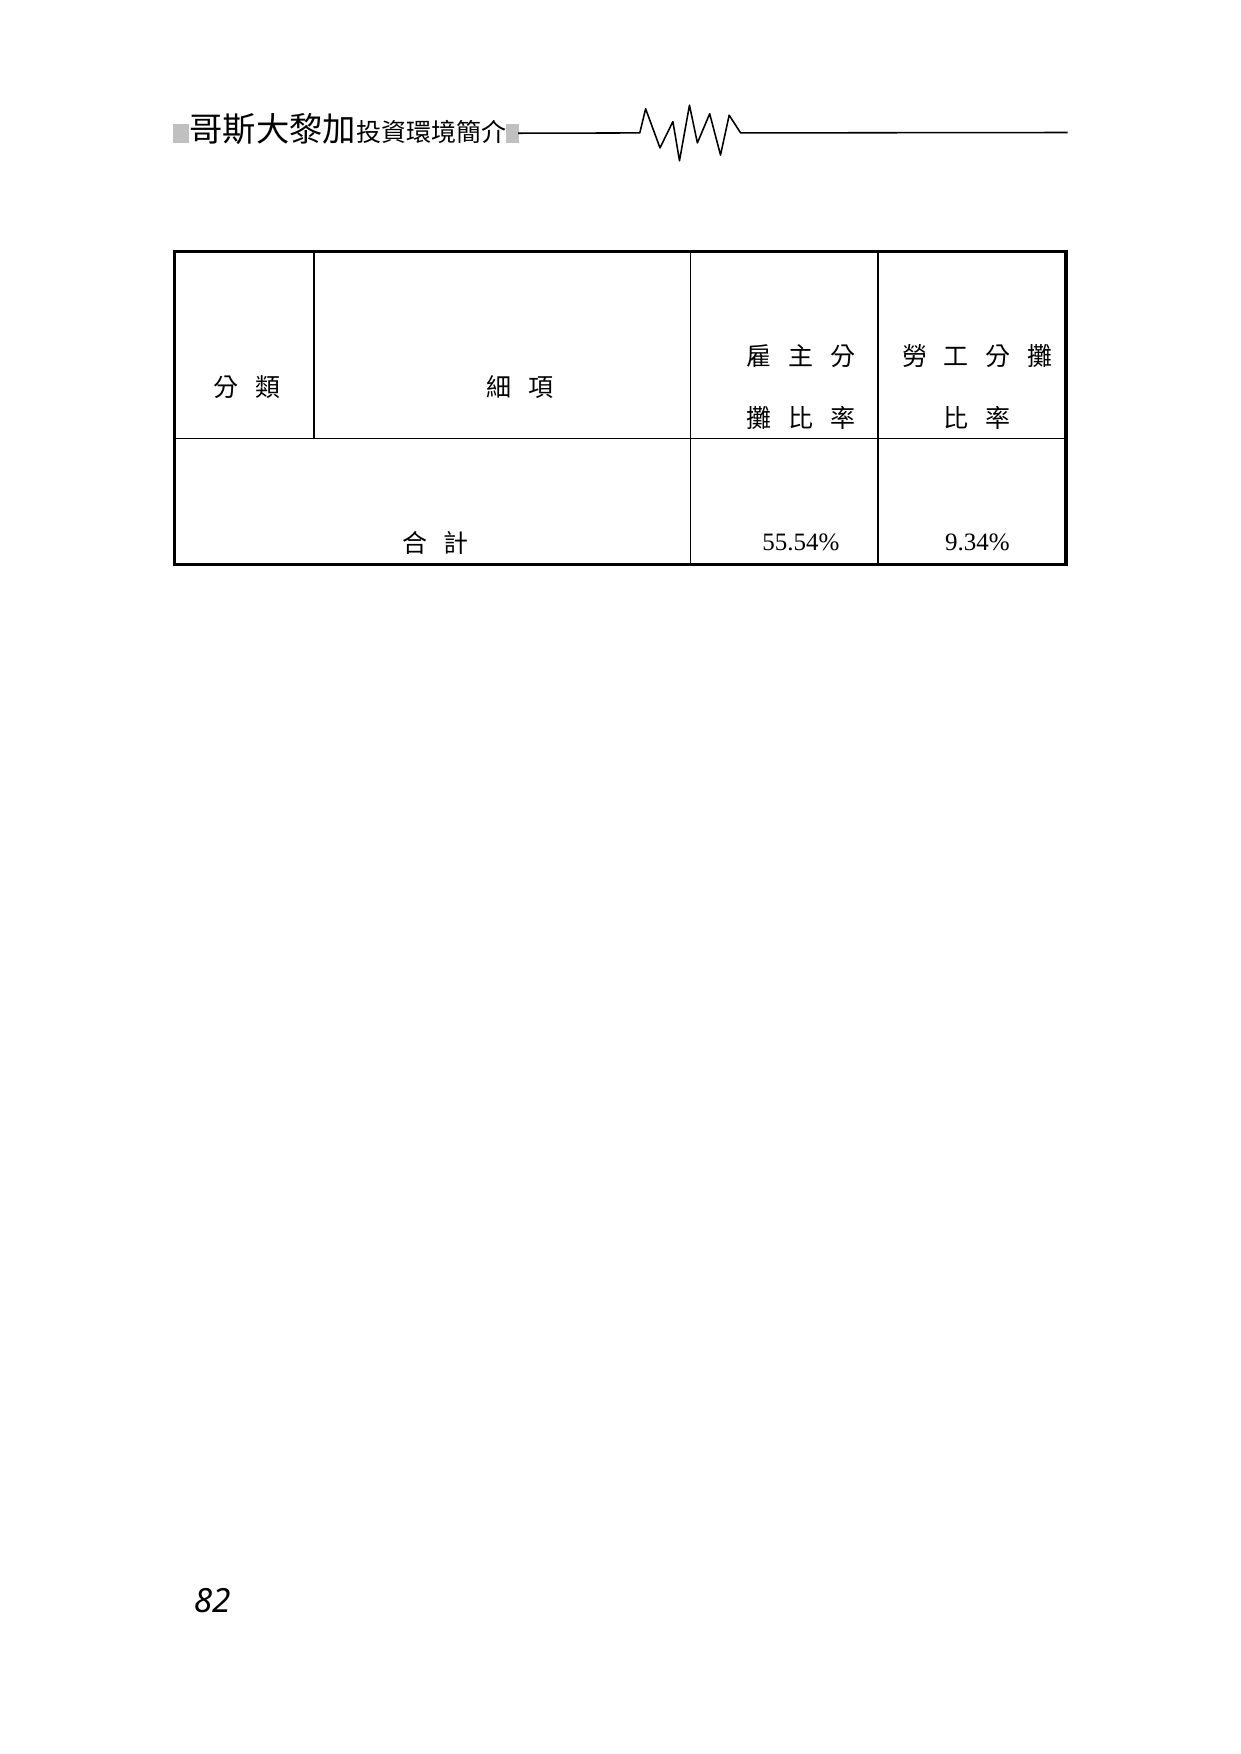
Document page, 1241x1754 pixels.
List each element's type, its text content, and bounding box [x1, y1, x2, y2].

table_header 勞工分攤比率 [879, 253, 1064, 438]
table_cell 55.54% [691, 439, 877, 563]
table_header 雇主分攤比率 [691, 253, 877, 438]
table_header 細項 [315, 253, 690, 438]
table_cell 合計 [176, 439, 690, 563]
table_cell 9.34% [879, 439, 1064, 563]
table_header 分類 [176, 253, 313, 438]
